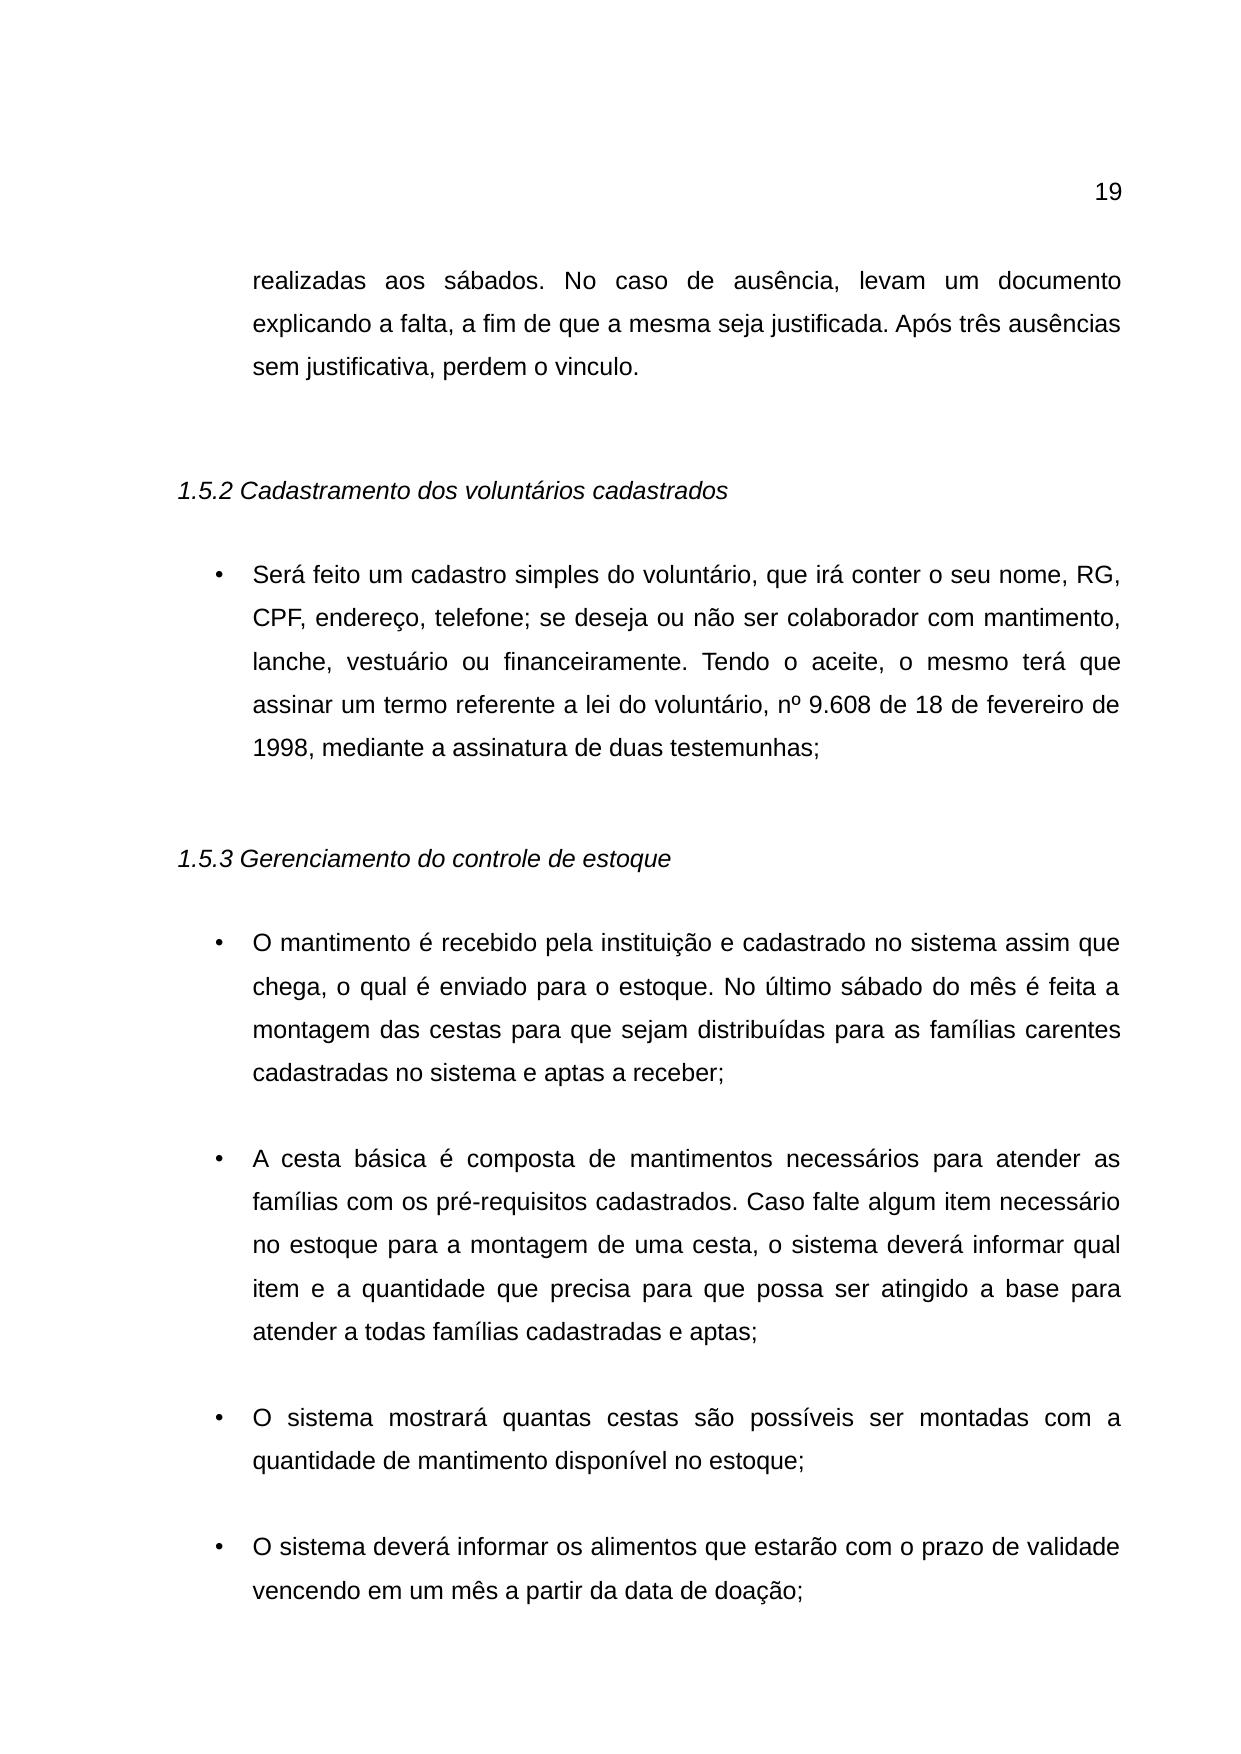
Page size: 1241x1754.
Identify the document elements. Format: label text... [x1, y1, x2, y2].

subtitle 1.5.3 Gerenciamento do controle de estoque [177, 844, 1122, 873]
list O sistema mostrará quantas cestas são possíveis ser montadas com a quantidade de mantimento disponível no estoque; [215, 1403, 1122, 1475]
list realizadas aos sábados. No caso de ausência, levam um documento explicando a falta, a fim de que a mesma seja justificada. Após três ausências sem justificativa, perdem o vinculo. [215, 266, 1122, 381]
list A cesta básica é composta de mantimentos necessários para atender as famílias com os pré-requisitos cadastrados. Caso falte algum item necessário no estoque para a montagem de uma cesta, o sistema deverá informar qual item e a quantidade que precisa para que possa ser atingido a base para atender a todas famílias cadastradas e aptas; [215, 1144, 1122, 1345]
list O mantimento é recebido pela instituição e cadastrado no sistema assim que chega, o qual é enviado para o estoque. No último sábado do mês é feita a montagem das cestas para que sejam distribuídas para as famílias carentes cadastradas no sistema e aptas a receber; [215, 928, 1122, 1087]
list O sistema deverá informar os alimentos que estarão com o prazo de validade vencendo em um mês a partir da data de doação; [215, 1532, 1122, 1604]
subtitle 1.5.2 Cadastramento dos voluntários cadastrados [177, 476, 1122, 504]
list Será feito um cadastro simples do voluntário, que irá conter o seu nome, RG, CPF, endereço, telefone; se deseja ou não ser colaborador com mantimento, lanche, vestuário ou financeiramente. Tendo o aceite, o mesmo terá que assinar um termo referente a lei do voluntário, nº 9.608 de 18 de fevereiro de 1998, mediante a assinatura de duas testemunhas; [215, 560, 1122, 761]
